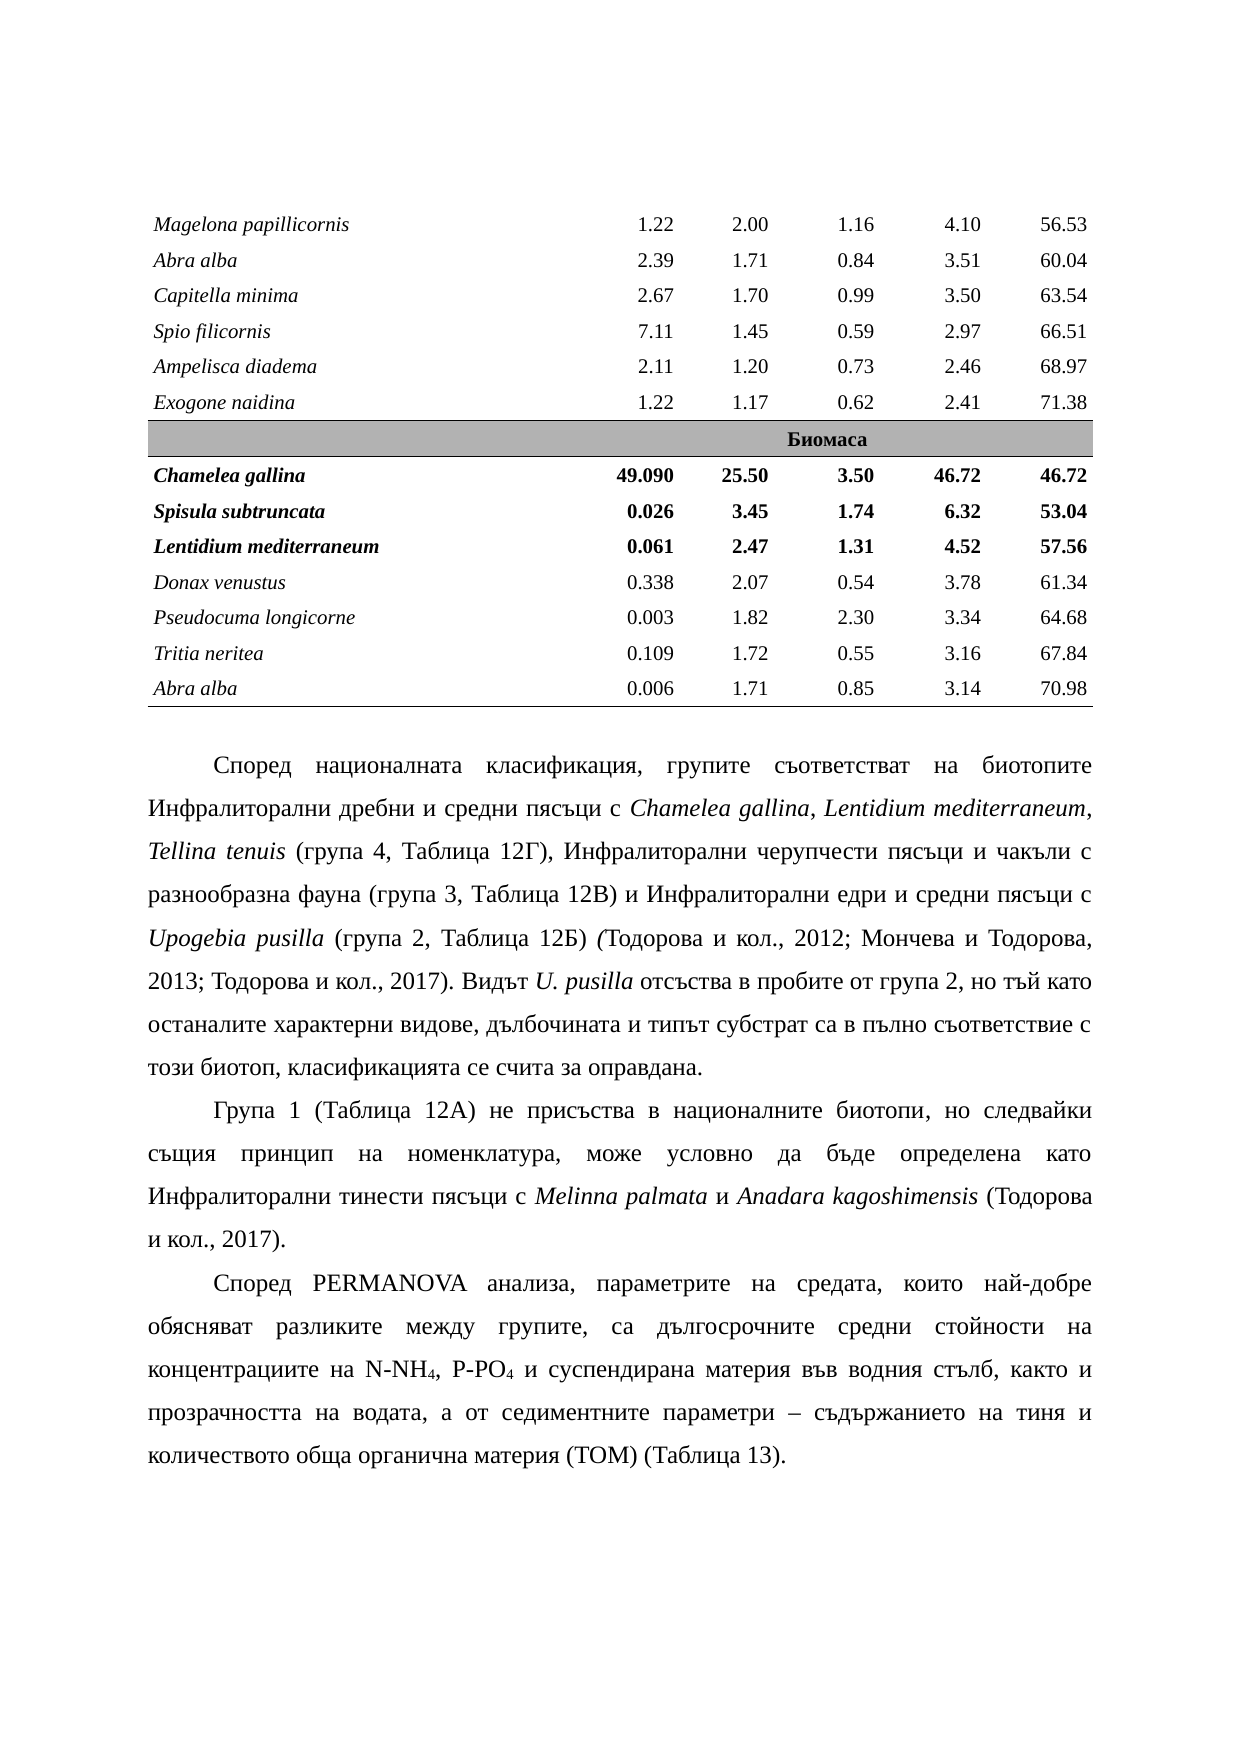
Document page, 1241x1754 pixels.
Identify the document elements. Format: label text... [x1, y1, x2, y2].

table_cell 0.85 [774, 670, 879, 706]
text Група 1 (Таблица 12А) не присъства в националните биотопи, но следвайки същия принцип на номенклатура, може условно да бъде определена като Инфралиторални тинести пясъци с Melinna palmata и Anadara kagoshimensis (Тодорова и кол., 2017). [148, 1095, 1093, 1253]
table_cell 7.11 [562, 313, 679, 349]
table_cell 60.04 [986, 242, 1093, 278]
table_cell 2.30 [774, 599, 879, 635]
text Според PERMANOVA анализа, параметрите на средата, които най-добре обясняват разликите между групите, са дългосрочните средни стойности на концентрациите на N-NH4, P-PO4 и суспендирана материя във водния стълб, както и прозрачността на водата, а от седиментните параметри – съдържанието на тиня и количеството обща органична материя (TOM) (Таблица 13). [148, 1268, 1093, 1469]
table_cell 56.53 [986, 207, 1093, 242]
table_cell Tritia neritea [148, 635, 562, 670]
table_cell Биомаса [562, 421, 1093, 456]
table_cell 1.71 [679, 242, 774, 278]
table_cell 3.51 [880, 242, 986, 278]
table_cell 4.52 [880, 528, 986, 564]
table_cell 3.50 [774, 457, 879, 493]
table_cell Pseudocuma longicorne [148, 599, 562, 635]
table_cell 1.74 [774, 493, 879, 528]
table_cell Chamelea gallina [148, 457, 562, 493]
table_cell 25.50 [679, 457, 774, 493]
table_cell 1.72 [679, 635, 774, 670]
table_cell 70.98 [986, 670, 1093, 706]
table_cell 0.99 [774, 278, 879, 313]
table_cell 3.50 [880, 278, 986, 313]
table_cell 1.82 [679, 599, 774, 635]
table_cell 2.46 [880, 349, 986, 384]
table_cell 2.11 [562, 349, 679, 384]
table_cell Donax venustus [148, 564, 562, 599]
table_cell 0.84 [774, 242, 879, 278]
table_cell Spio filicornis [148, 313, 562, 349]
table_cell 1.20 [679, 349, 774, 384]
table_cell 64.68 [986, 599, 1093, 635]
table_cell 46.72 [986, 457, 1093, 493]
table_cell 1.16 [774, 207, 879, 242]
table_cell 1.70 [679, 278, 774, 313]
table_cell 1.31 [774, 528, 879, 564]
table_cell 66.51 [986, 313, 1093, 349]
table_cell 2.00 [679, 207, 774, 242]
table_cell Lentidium mediterraneum [148, 528, 562, 564]
table_cell 49.090 [562, 457, 679, 493]
table_cell 68.97 [986, 349, 1093, 384]
table_cell 46.72 [880, 457, 986, 493]
table_cell 2.97 [880, 313, 986, 349]
table_cell 3.34 [880, 599, 986, 635]
table_cell 6.32 [880, 493, 986, 528]
table_cell 0.006 [562, 670, 679, 706]
table_cell Ampelisca diadema [148, 349, 562, 384]
table_cell 0.061 [562, 528, 679, 564]
table_cell 2.39 [562, 242, 679, 278]
table_cell 0.55 [774, 635, 879, 670]
table_cell 3.14 [880, 670, 986, 706]
table_cell 2.41 [880, 384, 986, 420]
table_cell 2.67 [562, 278, 679, 313]
table_cell Magelona papillicornis [148, 207, 562, 242]
table_cell 0.003 [562, 599, 679, 635]
table_cell 0.026 [562, 493, 679, 528]
table_cell 57.56 [986, 528, 1093, 564]
table_cell Spisula subtruncata [148, 493, 562, 528]
table_cell 3.45 [679, 493, 774, 528]
table_cell 0.54 [774, 564, 879, 599]
table_cell [148, 421, 562, 456]
table_cell 61.34 [986, 564, 1093, 599]
table_cell 0.338 [562, 564, 679, 599]
table_cell 67.84 [986, 635, 1093, 670]
table_cell 0.109 [562, 635, 679, 670]
table_cell 1.17 [679, 384, 774, 420]
table_cell 2.07 [679, 564, 774, 599]
table_cell 0.73 [774, 349, 879, 384]
text Според националната класификация, групите съответстват на биотопите Инфралиторални дребни и средни пясъци с Chamelea gallina, Lentidium mediterraneum, Tellina tenuis (група 4, Таблица 12Г), Инфралиторални черупчести пясъци и чакъли с разнообразна фауна (група 3, Таблица 12В) и Инфралиторални едри и средни пясъци с Upogebia pusilla (група 2, Таблица 12Б) (Тодорова и кол., 2012; Мончева и Тодорова, 2013; Тодорова и кол., 2017). Видът U. pusilla отсъства в пробите от група 2, но тъй като останалите характерни видове, дълбочината и типът субстрат са в пълно съответствие с този биотоп, класификацията се счита за оправдана. [148, 750, 1093, 1081]
table_cell 2.47 [679, 528, 774, 564]
table_cell 3.16 [880, 635, 986, 670]
table_cell 53.04 [986, 493, 1093, 528]
table_cell Abra alba [148, 242, 562, 278]
table_cell 4.10 [880, 207, 986, 242]
table_cell 71.38 [986, 384, 1093, 420]
table_cell Exogone naidina [148, 384, 562, 420]
table_cell 1.22 [562, 207, 679, 242]
table_cell 3.78 [880, 564, 986, 599]
table_cell 0.59 [774, 313, 879, 349]
table_cell 1.45 [679, 313, 774, 349]
table_cell Capitella minima [148, 278, 562, 313]
table_cell 63.54 [986, 278, 1093, 313]
table_cell 1.71 [679, 670, 774, 706]
table_cell 1.22 [562, 384, 679, 420]
table_cell 0.62 [774, 384, 879, 420]
table_cell Abra alba [148, 670, 562, 706]
